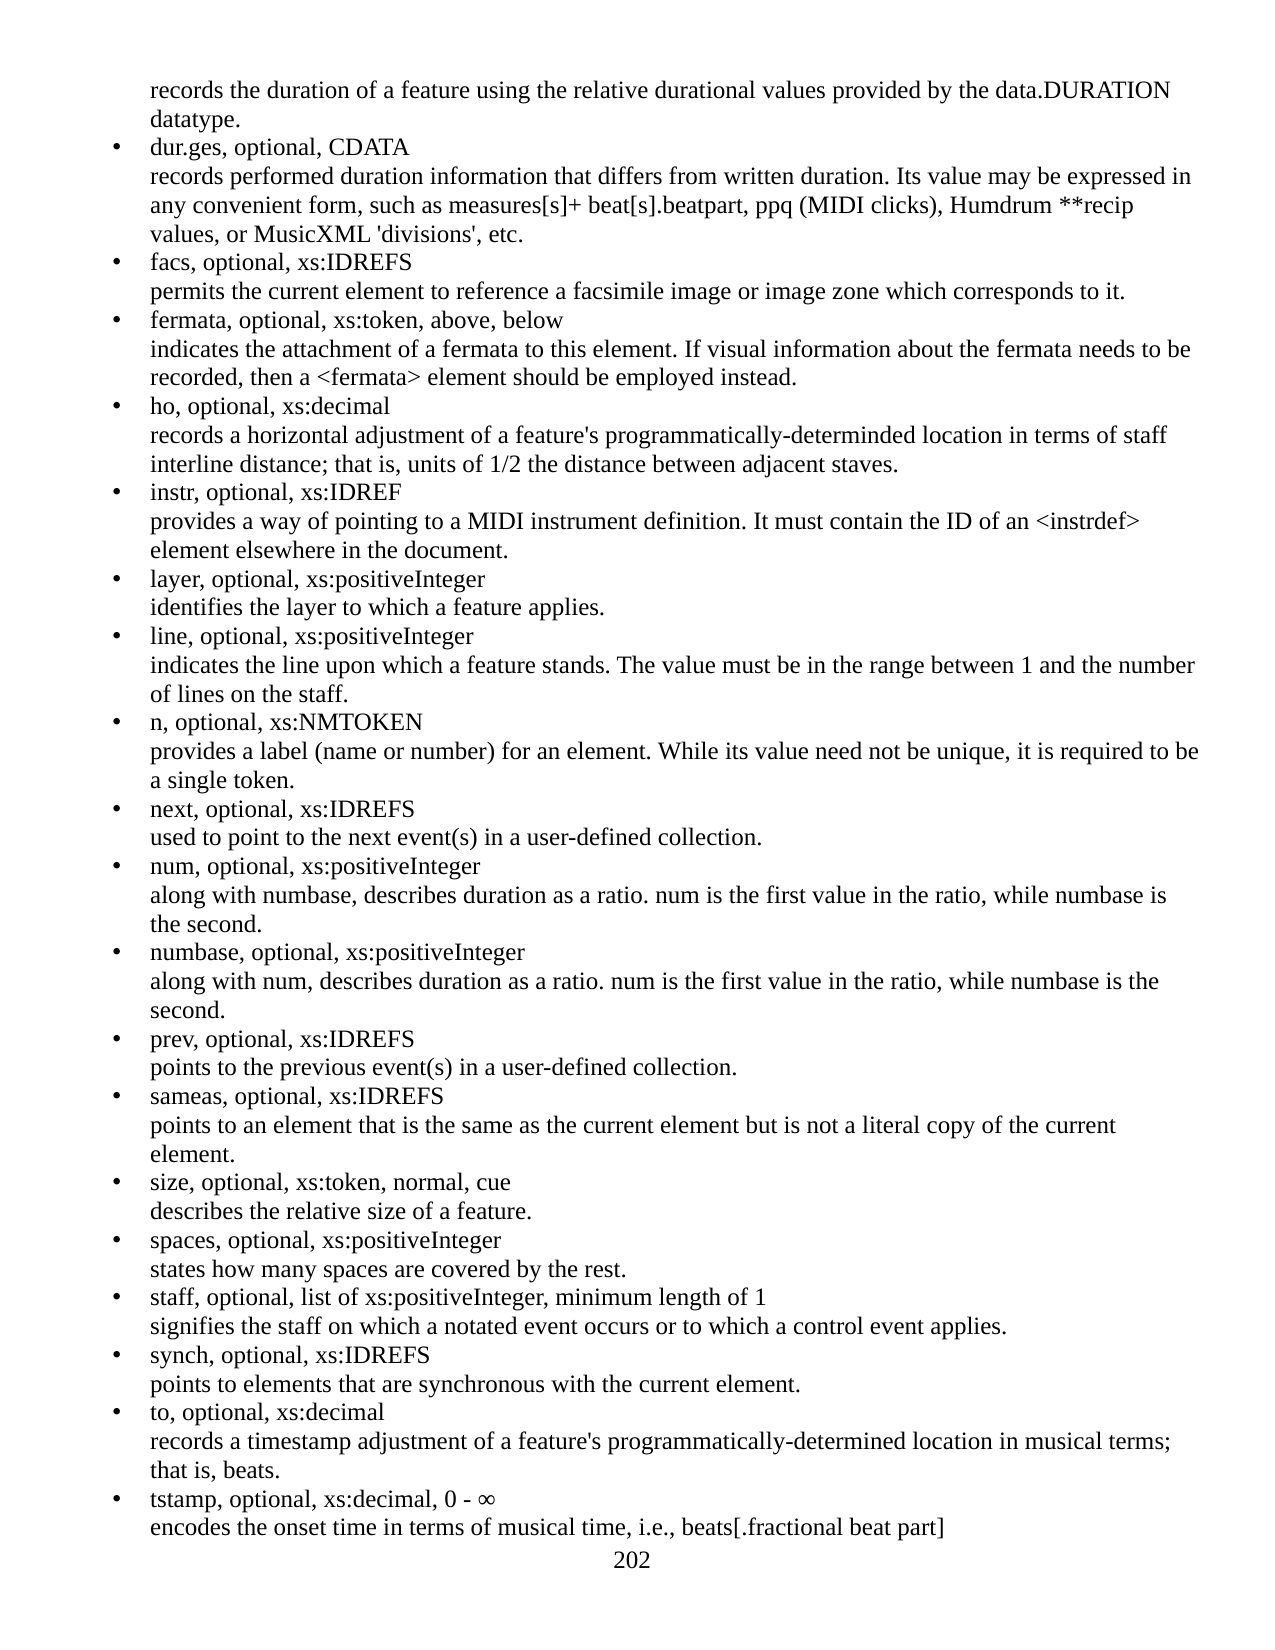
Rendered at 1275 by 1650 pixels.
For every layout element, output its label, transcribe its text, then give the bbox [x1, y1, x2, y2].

list num, optional, xs:positiveInteger along with numbase, describes duration as a ratio. num is the first value in the ratio, while numbase is the second. [112, 851, 1200, 937]
list spaces, optional, xs:positiveInteger states how many spaces are covered by the rest. [112, 1225, 1200, 1282]
list line, optional, xs:positiveInteger indicates the line upon which a feature stands. The value must be in the range between 1 and the number of lines on the staff. [112, 621, 1200, 707]
list dur.ges, optional, CDATA records performed duration information that differs from written duration. Its value may be expressed in any convenient form, such as measures[s]+ beat[s].beatpart, ppq (MIDI clicks), Humdrum **recip values, or MusicXML 'divisions', etc. [112, 132, 1200, 247]
list numbase, optional, xs:positiveInteger along with num, describes duration as a ratio. num is the first value in the ratio, while numbase is the second. [112, 937, 1200, 1024]
list n, optional, xs:NMTOKEN provides a label (name or number) for an element. While its value need not be unique, it is required to be a single token. [112, 707, 1200, 794]
list to, optional, xs:decimal records a timestamp adjustment of a feature's programmatically-determined location in musical terms; that is, beats. [112, 1397, 1200, 1484]
list layer, optional, xs:positiveInteger identifies the layer to which a feature applies. [112, 564, 1200, 621]
list synch, optional, xs:IDREFS points to elements that are synchronous with the current element. [112, 1340, 1200, 1397]
list size, optional, xs:token, normal, cue describes the relative size of a feature. [112, 1167, 1200, 1225]
list prev, optional, xs:IDREFS points to the previous event(s) in a user-defined collection. [112, 1024, 1200, 1081]
list facs, optional, xs:IDREFS permits the current element to reference a facsimile image or image zone which corresponds to it. [112, 247, 1200, 305]
list sameas, optional, xs:IDREFS points to an element that is the same as the current element but is not a literal copy of the current element. [112, 1081, 1200, 1167]
list next, optional, xs:IDREFS used to point to the next event(s) in a user-defined collection. [112, 794, 1200, 851]
list fermata, optional, xs:token, above, below indicates the attachment of a fermata to this element. If visual information about the fermata needs to be recorded, then a <fermata> element should be employed instead. [112, 305, 1200, 391]
list instr, optional, xs:IDREF provides a way of pointing to a MIDI instrument definition. It must contain the ID of an <instrdef> element elsewhere in the document. [112, 477, 1200, 564]
list tstamp, optional, xs:decimal, 0 - ∞ encodes the onset time in terms of musical time, i.e., beats[.fractional beat part] [112, 1484, 1200, 1541]
list staff, optional, list of xs:positiveInteger, minimum length of 1 signifies the staff on which a notated event occurs or to which a control event applies. [112, 1282, 1200, 1340]
list records the duration of a feature using the relative durational values provided by the data.DURATION datatype. [112, 75, 1200, 132]
list ho, optional, xs:decimal records a horizontal adjustment of a feature's programmatically-determinded location in terms of staff interline distance; that is, units of 1/2 the distance between adjacent staves. [112, 391, 1200, 477]
